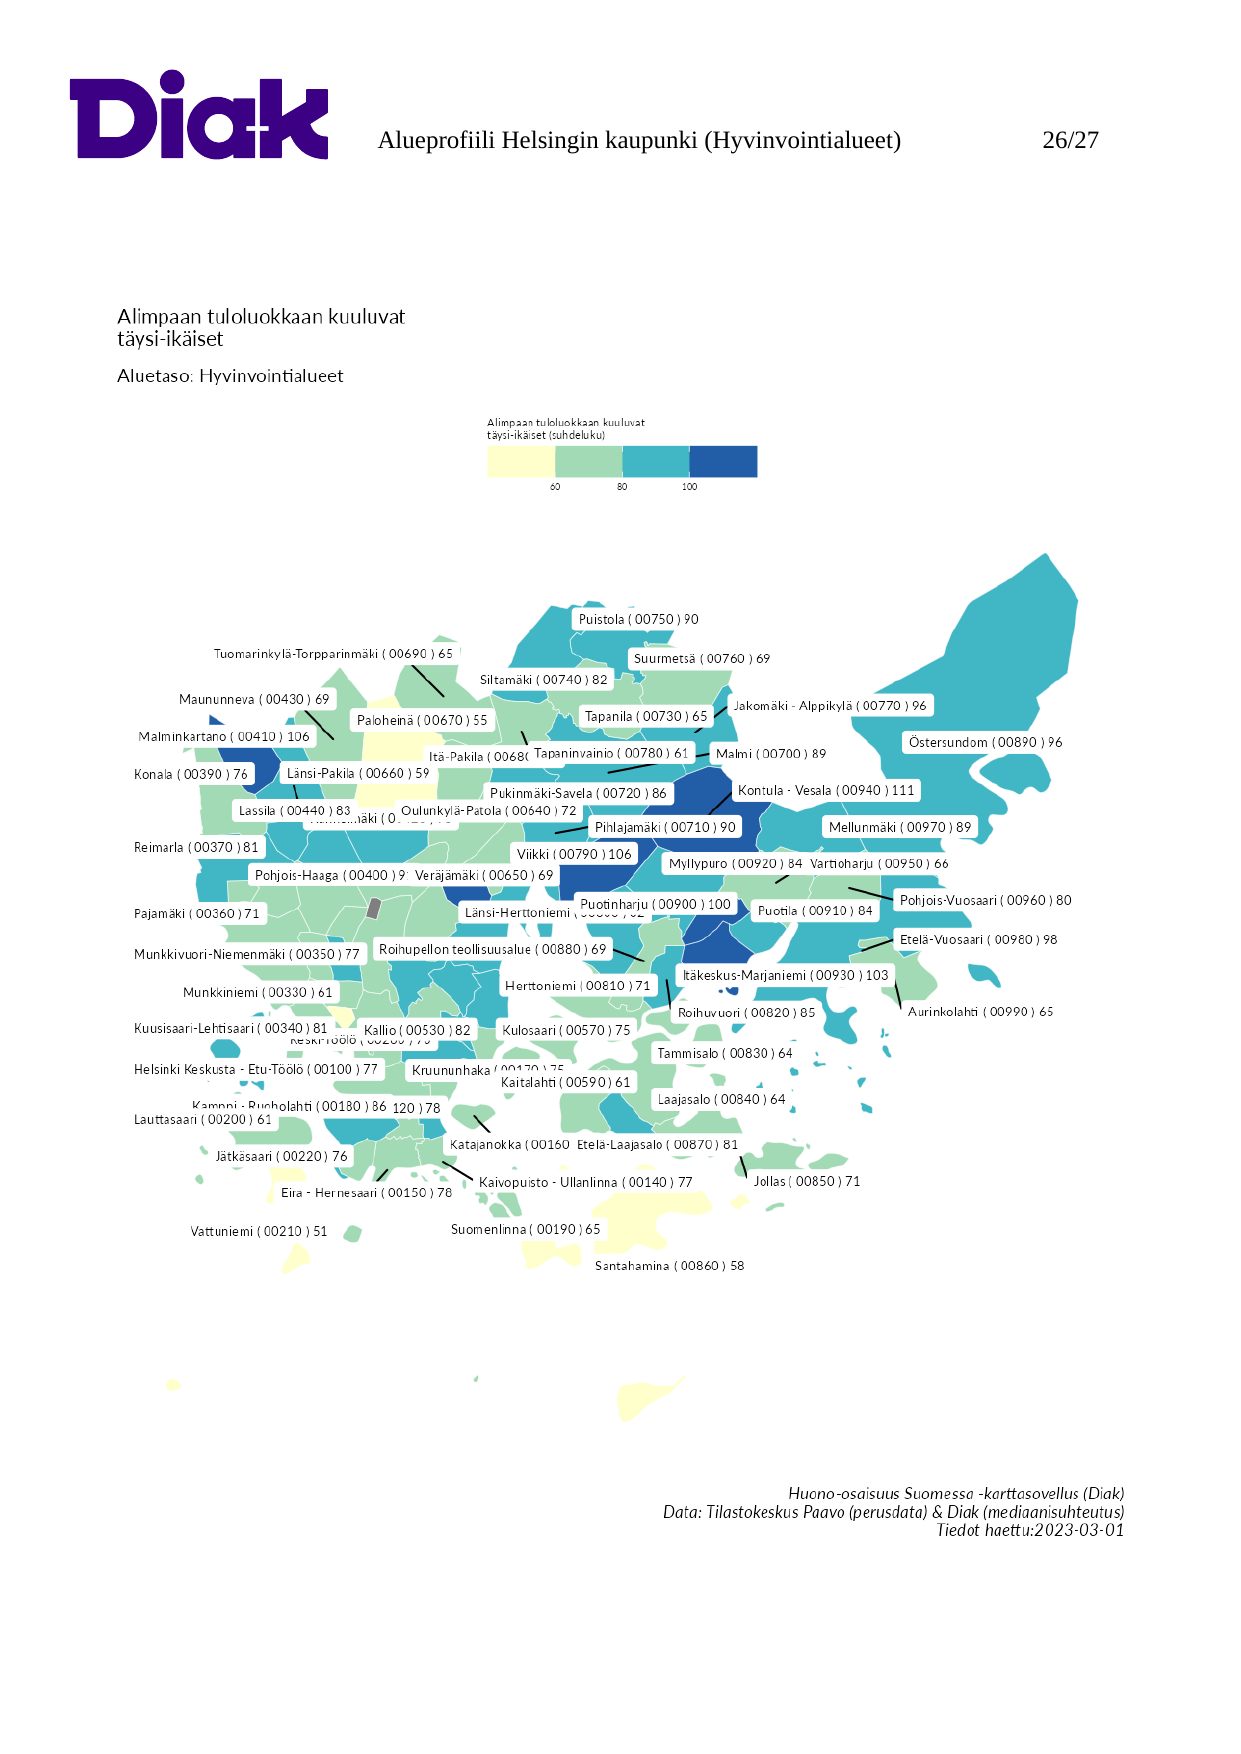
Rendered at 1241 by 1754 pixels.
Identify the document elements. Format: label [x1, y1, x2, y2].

picture [61, 196, 1179, 1651]
